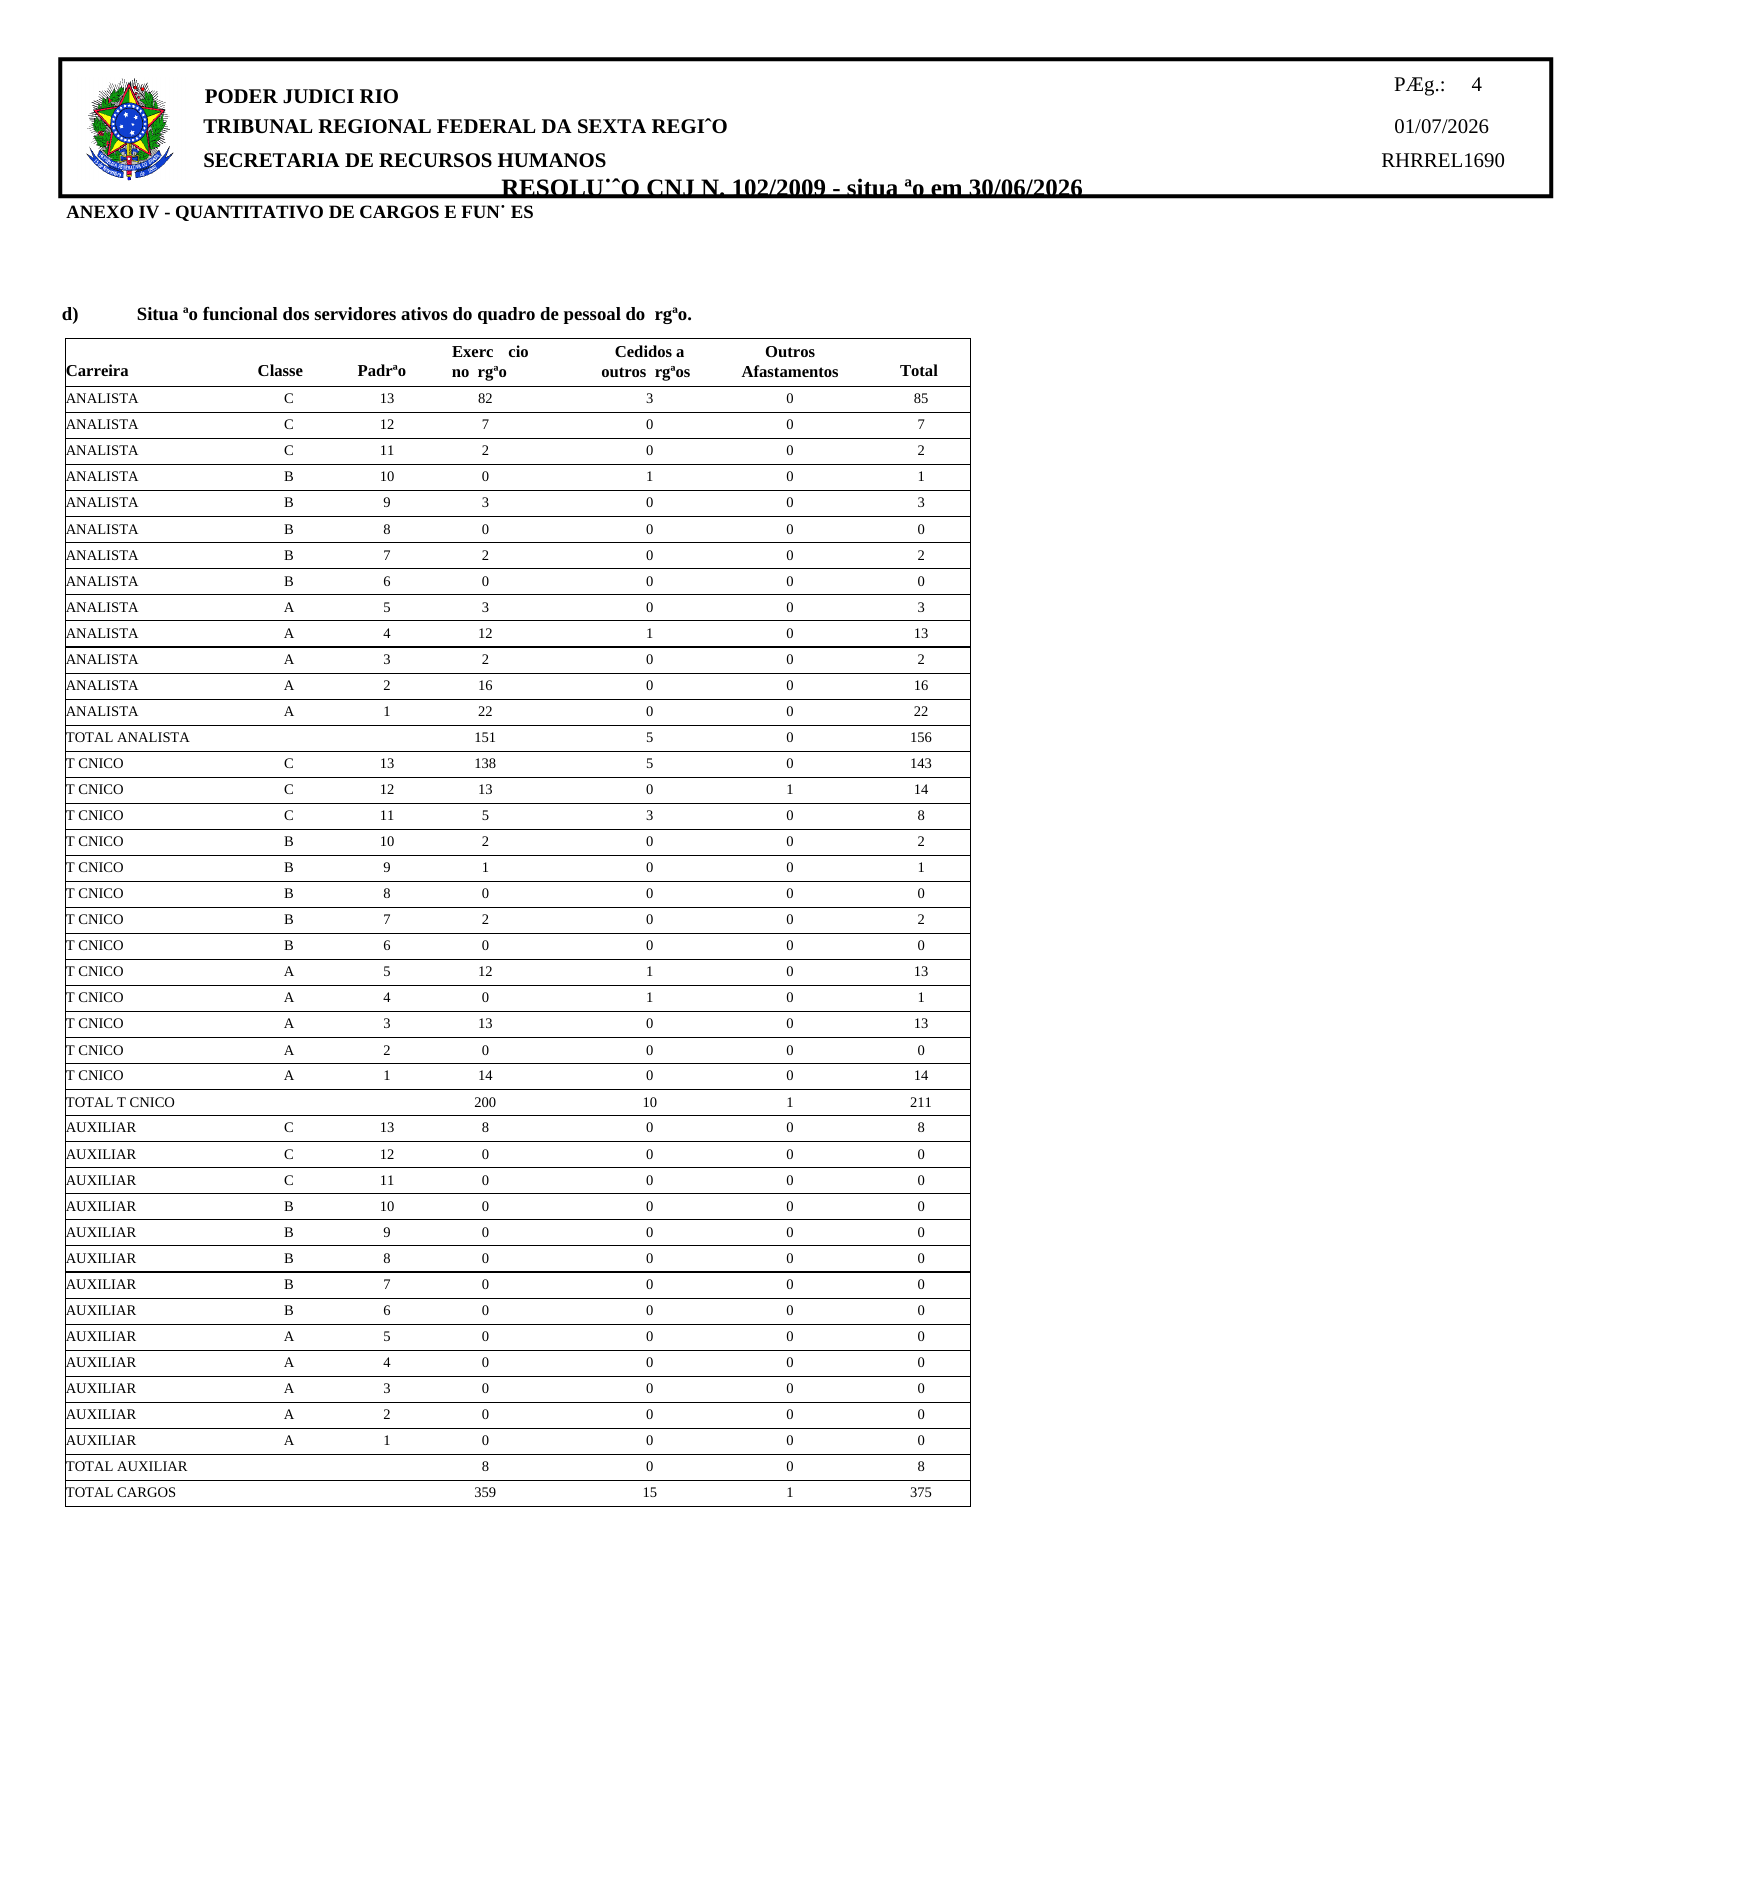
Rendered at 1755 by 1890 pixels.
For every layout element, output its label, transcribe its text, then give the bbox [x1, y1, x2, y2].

table_cell AUXILIAR A [66, 1351, 332, 1376]
table_cell ANALISTA B [66, 465, 332, 490]
table_cell 14 [429, 1064, 559, 1089]
table_cell 16 [869, 674, 970, 698]
table_cell 0 [716, 465, 869, 490]
table_cell 5 [560, 752, 716, 777]
table_cell 11 [332, 439, 429, 464]
table_cell 0 [869, 1246, 970, 1271]
table_cell 15 [560, 1481, 716, 1506]
table_cell 0 [716, 387, 869, 412]
table_cell 0 [869, 1273, 970, 1297]
table_cell AUXILIAR B [66, 1246, 332, 1271]
table_cell 0 [716, 934, 869, 959]
table_cell [332, 1481, 429, 1506]
table_cell 0 [716, 1455, 869, 1480]
table_cell 0 [869, 1351, 970, 1376]
table_cell 8 [869, 1116, 970, 1141]
table_cell 0 [716, 543, 869, 568]
table_cell 0 [869, 569, 970, 594]
table_cell 1 [869, 465, 970, 490]
table_cell 0 [560, 595, 716, 620]
table_cell ANALISTA B [66, 517, 332, 542]
table_cell 0 [429, 569, 559, 594]
table_cell 8 [429, 1455, 559, 1480]
table_cell 0 [560, 1403, 716, 1428]
table_cell 22 [429, 700, 559, 724]
table_cell 8 [429, 1116, 559, 1141]
table_cell T CNICO A [66, 986, 332, 1011]
table_cell T CNICO B [66, 908, 332, 933]
table_cell 0 [560, 1116, 716, 1141]
table_header Cedidos a outros rgªos [560, 339, 716, 386]
table_cell 0 [560, 1273, 716, 1297]
table_cell 0 [716, 1012, 869, 1037]
table_cell AUXILIAR A [66, 1325, 332, 1349]
table_cell 0 [869, 1429, 970, 1454]
table_cell 0 [560, 1220, 716, 1245]
table_cell 0 [560, 908, 716, 933]
table_cell 0 [716, 491, 869, 516]
table_cell 0 [716, 1377, 869, 1402]
table_cell AUXILIAR A [66, 1429, 332, 1454]
table_cell 0 [429, 1142, 559, 1167]
table_cell 0 [716, 752, 869, 777]
table_cell TOTAL ANALISTA [66, 726, 332, 751]
table_cell 4 [332, 621, 429, 646]
table_cell 0 [560, 648, 716, 672]
table_header Outros Afastamentos [716, 339, 869, 386]
table_cell AUXILIAR B [66, 1273, 332, 1297]
table_cell T CNICO A [66, 1038, 332, 1063]
table_header Padrªo [332, 339, 429, 386]
table_cell 3 [560, 804, 716, 829]
table_cell 1 [429, 856, 559, 881]
table_cell 2 [429, 830, 559, 855]
table_cell 2 [869, 648, 970, 672]
table_cell 0 [716, 517, 869, 542]
table_cell 14 [869, 1064, 970, 1089]
table_cell 0 [429, 1351, 559, 1376]
table_cell ANALISTA B [66, 543, 332, 568]
table_cell 1 [560, 621, 716, 646]
table_cell 0 [869, 1168, 970, 1193]
table_cell 16 [429, 674, 559, 698]
table_cell ANALISTA C [66, 439, 332, 464]
table_cell 11 [332, 804, 429, 829]
table_cell 1 [560, 960, 716, 985]
table_cell 0 [716, 908, 869, 933]
table_cell 0 [429, 1168, 559, 1193]
table_cell T CNICO A [66, 1064, 332, 1089]
table_cell 3 [429, 595, 559, 620]
table_cell 8 [332, 882, 429, 907]
table_cell ANALISTA A [66, 595, 332, 620]
table_cell 0 [429, 1273, 559, 1297]
table_cell 3 [332, 1012, 429, 1037]
table_cell 0 [560, 1194, 716, 1219]
table_cell T CNICO C [66, 752, 332, 777]
table_cell AUXILIAR A [66, 1377, 332, 1402]
table_cell 0 [716, 804, 869, 829]
table_cell 0 [869, 1403, 970, 1428]
table_cell 3 [429, 491, 559, 516]
table_cell 0 [716, 1351, 869, 1376]
table_cell AUXILIAR B [66, 1299, 332, 1323]
table_cell 2 [429, 908, 559, 933]
table_cell 0 [716, 1064, 869, 1089]
table_cell 13 [429, 1012, 559, 1037]
table_cell 0 [560, 1168, 716, 1193]
table_cell 2 [869, 830, 970, 855]
table_cell 2 [869, 908, 970, 933]
table_cell [332, 726, 429, 751]
table_cell ANALISTA B [66, 569, 332, 594]
table_cell 22 [869, 700, 970, 724]
table_cell AUXILIAR C [66, 1168, 332, 1193]
table_cell 0 [716, 1273, 869, 1297]
table_cell 0 [869, 882, 970, 907]
table_cell 0 [716, 882, 869, 907]
table_cell 0 [716, 439, 869, 464]
table_cell 0 [716, 1325, 869, 1349]
table_cell 0 [716, 986, 869, 1011]
table_cell 375 [869, 1481, 970, 1506]
table_cell 151 [429, 726, 559, 751]
table_cell 0 [429, 465, 559, 490]
table_cell 2 [869, 543, 970, 568]
table_cell 0 [560, 1351, 716, 1376]
table_cell 4 [332, 986, 429, 1011]
table_cell 1 [869, 986, 970, 1011]
table_cell 0 [716, 569, 869, 594]
table_cell 13 [332, 752, 429, 777]
table_cell 82 [429, 387, 559, 412]
table_cell 2 [869, 439, 970, 464]
table_cell 0 [716, 1142, 869, 1167]
table_cell 0 [716, 674, 869, 698]
table_cell 13 [869, 621, 970, 646]
table_cell 6 [332, 569, 429, 594]
table_cell 13 [869, 1012, 970, 1037]
table_cell 0 [560, 1142, 716, 1167]
table_cell 3 [332, 648, 429, 672]
table_cell 0 [560, 1299, 716, 1323]
table_cell 0 [869, 517, 970, 542]
table_cell 10 [332, 830, 429, 855]
table_cell 0 [716, 595, 869, 620]
table_cell 0 [716, 856, 869, 881]
table_cell 0 [560, 1325, 716, 1349]
table_cell 9 [332, 856, 429, 881]
table_cell 0 [716, 700, 869, 724]
table_cell 7 [332, 543, 429, 568]
table_cell 7 [332, 1273, 429, 1297]
table_cell 0 [716, 1429, 869, 1454]
table_cell 85 [869, 387, 970, 412]
table_cell 6 [332, 934, 429, 959]
table_cell 12 [429, 960, 559, 985]
table_cell 1 [560, 986, 716, 1011]
table_cell 3 [869, 595, 970, 620]
table_cell 0 [716, 648, 869, 672]
table_cell 0 [716, 1299, 869, 1323]
table_cell T CNICO C [66, 778, 332, 803]
table_cell ANALISTA A [66, 621, 332, 646]
table_cell 10 [560, 1090, 716, 1115]
table_cell AUXILIAR A [66, 1403, 332, 1428]
table_cell AUXILIAR B [66, 1220, 332, 1245]
table_cell 0 [560, 413, 716, 438]
table_cell 1 [332, 1429, 429, 1454]
table_cell 200 [429, 1090, 559, 1115]
table_cell T CNICO C [66, 804, 332, 829]
table_cell 0 [560, 1038, 716, 1063]
table_cell 12 [332, 1142, 429, 1167]
table_cell T CNICO B [66, 882, 332, 907]
table_cell 9 [332, 491, 429, 516]
table_cell ANALISTA C [66, 387, 332, 412]
table_cell 0 [429, 1220, 559, 1245]
table_cell 2 [429, 543, 559, 568]
table_cell 0 [429, 1403, 559, 1428]
table_cell TOTAL CARGOS [66, 1481, 332, 1506]
table_cell T CNICO B [66, 856, 332, 881]
table_cell 0 [429, 1246, 559, 1271]
table_cell 0 [429, 1377, 559, 1402]
table_cell 13 [869, 960, 970, 985]
table_cell 0 [560, 778, 716, 803]
table_cell 5 [332, 960, 429, 985]
table_cell 5 [332, 1325, 429, 1349]
table_cell 0 [716, 621, 869, 646]
table_cell 1 [869, 856, 970, 881]
table_cell T CNICO A [66, 1012, 332, 1037]
table_cell 13 [332, 387, 429, 412]
table_cell 0 [560, 700, 716, 724]
table_cell 0 [869, 1142, 970, 1167]
table_cell 10 [332, 465, 429, 490]
table_cell 0 [869, 1299, 970, 1323]
table_cell 0 [429, 986, 559, 1011]
table_cell 0 [560, 1377, 716, 1402]
table_cell AUXILIAR B [66, 1194, 332, 1219]
table_cell AUXILIAR C [66, 1142, 332, 1167]
table_cell 2 [332, 1403, 429, 1428]
table_cell 0 [560, 1246, 716, 1271]
table_cell 12 [332, 778, 429, 803]
table_cell 143 [869, 752, 970, 777]
table_cell 8 [332, 1246, 429, 1271]
table_cell 0 [560, 1429, 716, 1454]
table_cell 0 [560, 439, 716, 464]
table_cell 359 [429, 1481, 559, 1506]
table_cell 0 [716, 1403, 869, 1428]
table_cell 0 [869, 934, 970, 959]
table_cell 8 [869, 804, 970, 829]
table_cell 0 [560, 856, 716, 881]
table_cell 4 [332, 1351, 429, 1376]
table_cell 0 [429, 517, 559, 542]
table_cell 12 [332, 413, 429, 438]
table_cell 2 [429, 439, 559, 464]
picture [54, 53, 1557, 201]
table_cell 8 [332, 517, 429, 542]
table_cell 6 [332, 1299, 429, 1323]
table_cell 0 [560, 517, 716, 542]
list Situa ªo funcional dos servidores ativos do quadro de pessoal do rgªo. [62, 304, 1526, 325]
table_cell ANALISTA A [66, 648, 332, 672]
table_cell 156 [869, 726, 970, 751]
table_cell 0 [429, 1194, 559, 1219]
table_cell 0 [716, 413, 869, 438]
table_cell 0 [716, 960, 869, 985]
table_cell 1 [716, 1481, 869, 1506]
table_cell 3 [560, 387, 716, 412]
table_cell 2 [429, 648, 559, 672]
table_cell ANALISTA A [66, 700, 332, 724]
table_cell 0 [560, 569, 716, 594]
table_cell 0 [869, 1325, 970, 1349]
table_cell 211 [869, 1090, 970, 1115]
table_cell 0 [716, 726, 869, 751]
table_cell 2 [332, 1038, 429, 1063]
table_cell 9 [332, 1220, 429, 1245]
table_cell 1 [332, 1064, 429, 1089]
table_cell 0 [560, 830, 716, 855]
table_cell 1 [560, 465, 716, 490]
table_cell T CNICO B [66, 934, 332, 959]
table_cell 13 [429, 778, 559, 803]
table_cell 5 [429, 804, 559, 829]
table_cell 0 [560, 934, 716, 959]
table_cell 138 [429, 752, 559, 777]
table_cell 3 [332, 1377, 429, 1402]
table_cell 11 [332, 1168, 429, 1193]
table_cell 0 [429, 934, 559, 959]
table_cell T CNICO B [66, 830, 332, 855]
table_cell 7 [429, 413, 559, 438]
table_cell 0 [716, 1116, 869, 1141]
table_cell 12 [429, 621, 559, 646]
table_cell ANALISTA A [66, 674, 332, 698]
table_cell 0 [869, 1038, 970, 1063]
table_cell 0 [716, 830, 869, 855]
table_cell 0 [716, 1246, 869, 1271]
table_cell ANALISTA B [66, 491, 332, 516]
table_cell 0 [716, 1220, 869, 1245]
table_cell 0 [560, 491, 716, 516]
table_cell 0 [560, 882, 716, 907]
table_cell [332, 1090, 429, 1115]
table_cell 0 [560, 1012, 716, 1037]
table_cell 5 [332, 595, 429, 620]
table_cell 0 [429, 1299, 559, 1323]
table_cell 7 [869, 413, 970, 438]
table_cell 0 [429, 1038, 559, 1063]
table_cell TOTAL AUXILIAR [66, 1455, 332, 1480]
table_cell 13 [332, 1116, 429, 1141]
table_cell 0 [560, 1064, 716, 1089]
table_header Carreira Classe [66, 339, 332, 386]
table_cell 10 [332, 1194, 429, 1219]
table_cell TOTAL T CNICO [66, 1090, 332, 1115]
table_cell 8 [869, 1455, 970, 1480]
table_cell 0 [869, 1220, 970, 1245]
table_cell 14 [869, 778, 970, 803]
table_header Total [869, 339, 970, 386]
table_cell 1 [716, 778, 869, 803]
table_header Exerc cio no rgªo [429, 339, 559, 386]
table_cell 1 [716, 1090, 869, 1115]
table_cell 0 [429, 1325, 559, 1349]
table_cell AUXILIAR C [66, 1116, 332, 1141]
table_cell 0 [429, 882, 559, 907]
table_cell 0 [716, 1038, 869, 1063]
table_cell 5 [560, 726, 716, 751]
table_cell 0 [560, 674, 716, 698]
table_cell 0 [869, 1194, 970, 1219]
table_cell 0 [716, 1194, 869, 1219]
table_cell 1 [332, 700, 429, 724]
table_cell ANALISTA C [66, 413, 332, 438]
table_cell 0 [560, 1455, 716, 1480]
table_cell 0 [869, 1377, 970, 1402]
table_cell [332, 1455, 429, 1480]
table_cell 0 [560, 543, 716, 568]
table_cell 0 [429, 1429, 559, 1454]
table_cell 2 [332, 674, 429, 698]
table_cell 7 [332, 908, 429, 933]
table_cell T CNICO A [66, 960, 332, 985]
table_cell 3 [869, 491, 970, 516]
table_cell 0 [716, 1168, 869, 1193]
